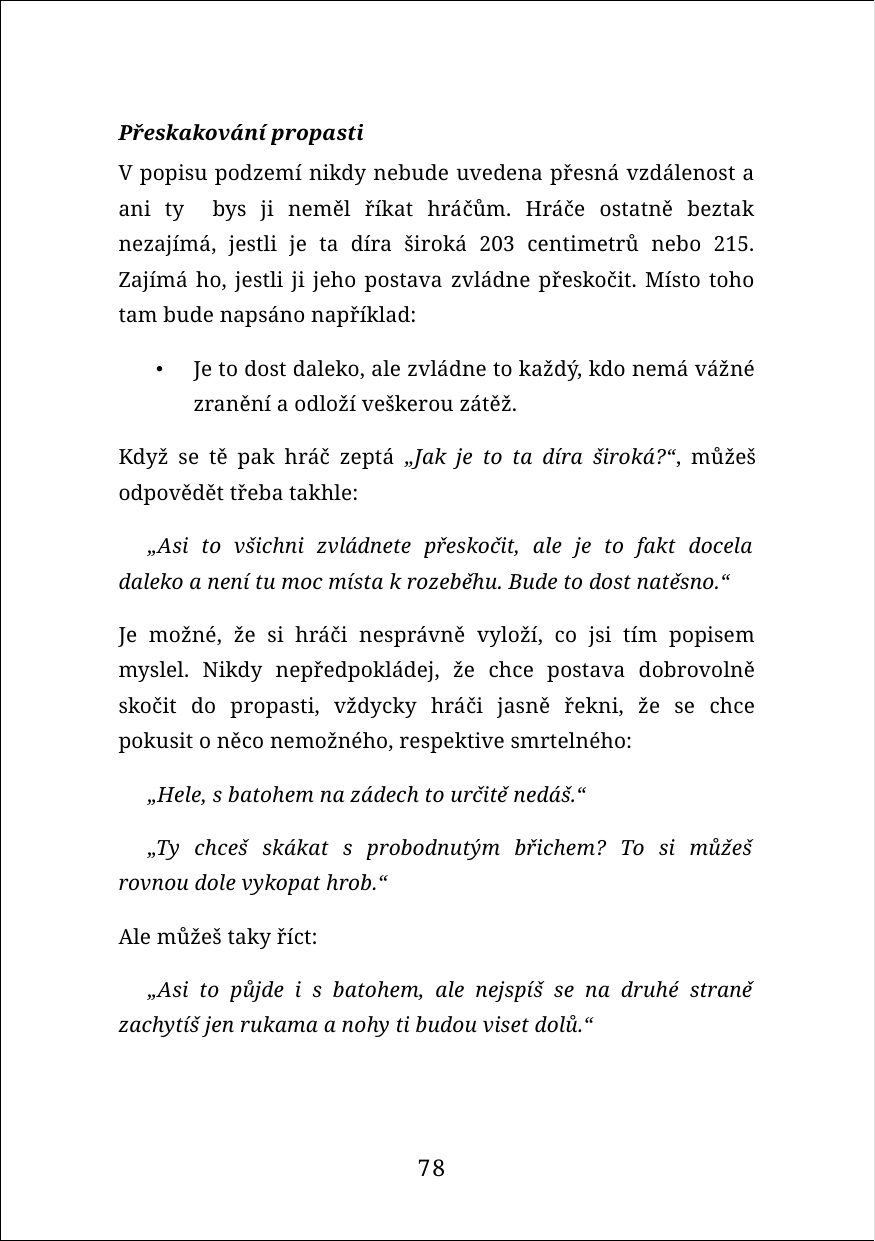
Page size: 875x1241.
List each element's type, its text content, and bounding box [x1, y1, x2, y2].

subtitle Přeskakování propasti [118, 118, 756, 147]
text Je možné, že si hráči nesprávně vyloží, co jsi tím popisem myslel. Nikdy nepředpokládej, že chce postava dobrovolně skočit do propasti, vždycky hráči jasně řekni, že se chce pokusit o něco nemožného, respektive smrtelného: [118, 620, 756, 755]
text „Asi to všichni zvládnete přeskočit, ale je to fakt docela daleko a není tu moc místa k rozeběhu. Bude to dost natěsno.“ [118, 531, 756, 595]
text Ale můžeš taky říct: [118, 922, 756, 950]
text „Asi to půjde i s batohem, ale nejspíš se na druhé straně zachytíš jen rukama a nohy ti budou viset dolů.“ [118, 975, 756, 1039]
text „Ty chceš skákat s probodnutým břichem? To si můžeš rovnou dole vykopat hrob.“ [118, 833, 756, 897]
text Když se tě pak hráč zeptá „Jak je to ta díra široká?“, můžeš odpovědět třeba takhle: [118, 442, 756, 506]
text V popisu podzemí nikdy nebude uvedena přesná vzdálenost a ani ty bys ji neměl říkat hráčům. Hráče ostatně beztak nezajímá, jestli je ta díra široká 203 centimetrů nebo 215. Zajímá ho, jestli ji jeho postava zvládne přeskočit. Místo toho tam bude napsáno například: [118, 158, 756, 329]
list Je to dost daleko, ale zvládne to každý, kdo nemá vážné zranění a odloží veškerou zátěž. [156, 354, 756, 418]
text „Hele, s batohem na zádech to určitě nedáš.“ [118, 780, 756, 808]
